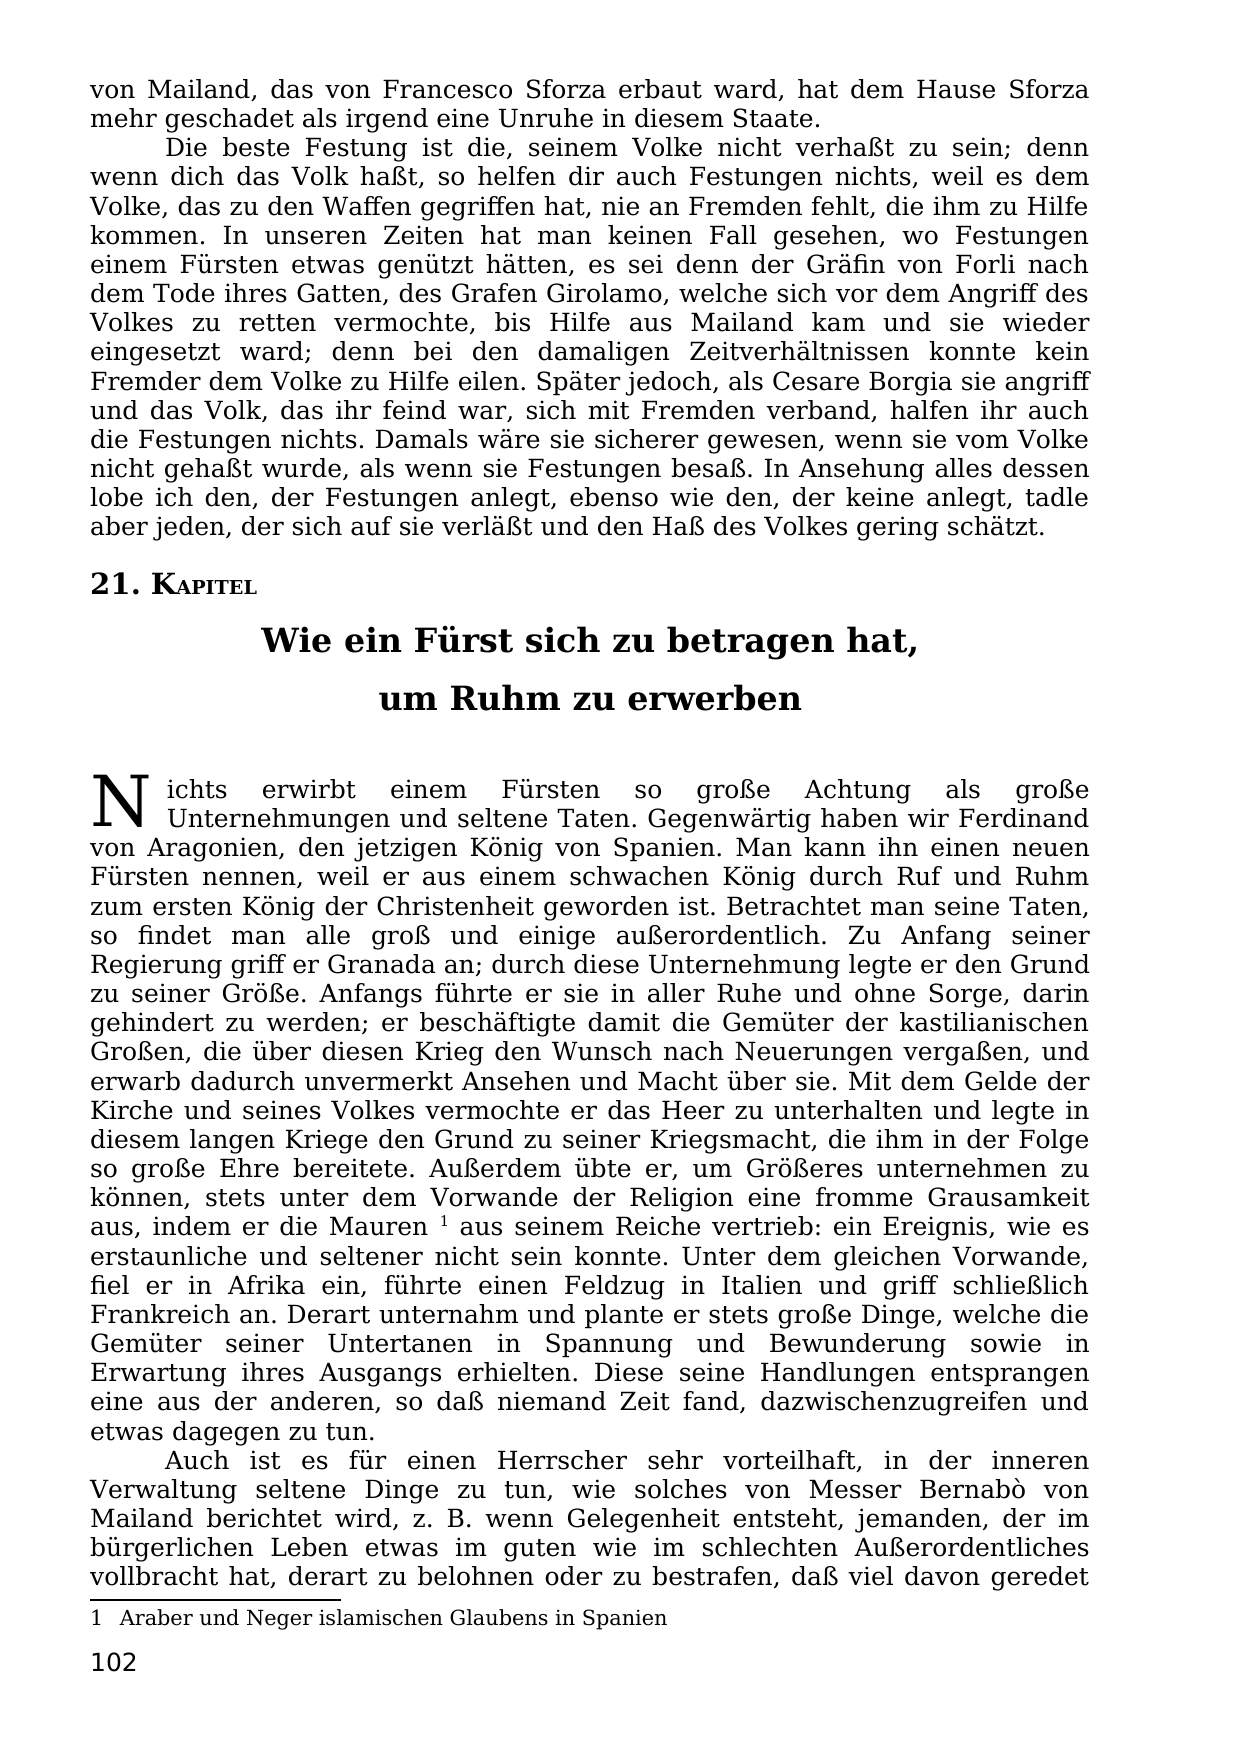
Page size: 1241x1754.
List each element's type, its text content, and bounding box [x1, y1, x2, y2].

text Auch ist es für einen Herrscher sehr vorteilhaft, in der inneren Verwaltung seltene Dinge zu tun, wie solches von Messer Bernabò von Mailand berichtet wird, z. B. wenn Gelegenheit entsteht, jemanden, der im bürgerlichen Leben etwas im guten wie im schlechten Außerordentliches vollbracht hat, derart zu belohnen oder zu bestrafen, daß viel davon geredet [90, 1446, 1091, 1592]
text Die beste Festung ist die, seinem Volke nicht verhaßt zu sein; denn wenn dich das Volk haßt, so helfen dir auch Festungen nichts, weil es dem Volke‚ das zu den Waffen gegriffen hat, nie an Fremden fehlt, die ihm zu Hilfe kommen. In unseren Zeiten hat man keinen Fall gesehen, wo Festungen einem Fürsten etwas genützt hätten, es sei denn der Gräfin von Forli nach dem Tode ihres Gatten, des Grafen Girolamo, welche sich vor dem Angriff des Volkes zu retten vermochte, bis Hilfe aus Mailand kam und sie wieder eingesetzt ward; denn bei den damaligen Zeitverhältnissen konnte kein Fremder dem Volke zu Hilfe eilen. Später jedoch, als Cesare Borgia sie angriff und das Volk, das ihr feind war, sich mit Fremden verband, halfen ihr auch die Festungen nichts. Damals wäre sie sicherer gewesen, wenn sie vom Volke nicht gehaßt wurde, als wenn sie Festungen besaß. In Ansehung alles dessen lobe ich den, der Festungen anlegt, ebenso wie den, der keine anlegt, tadle aber jeden, der sich auf sie verläßt und den Haß des Volkes gering schätzt. [90, 133, 1091, 542]
text Araber und Neger islamischen Glaubens in Spanien [90, 1606, 1091, 1631]
text Nichts erwirbt einem Fürsten so große Achtung als große Unternehmungen und seltene Taten. Gegenwärtig haben wir Ferdinand von Aragonien, den jetzigen König von Spanien. Man kann ihn einen neuen Fürsten nennen, weil er aus einem schwachen König durch Ruf und Ruhm zum ersten König der Christenheit geworden ist. Betrachtet man seine Taten, so findet man alle groß und einige außerordentlich. Zu Anfang seiner Regierung griff er Granada an; durch diese Unternehmung legte er den Grund zu seiner Größe. Anfangs führte er sie in aller Ruhe und ohne Sorge, darin gehindert zu werden; er beschäftigte damit die Gemüter der kastilianischen Großen, die über diesen Krieg den Wunsch nach Neuerungen vergaßen, und erwarb dadurch unvermerkt Ansehen und Macht über sie. Mit dem Gelde der Kirche und seines Volkes vermochte er das Heer zu unterhalten und legte in diesem langen Kriege den Grund zu seiner Kriegsmacht, die ihm in der Folge so große Ehre bereitete. Außerdem übte er, um Größeres unternehmen zu können, stets unter dem Vorwande der Religion eine fromme Grausamkeit aus, indem er die Mauren aus seinem Reiche vertrieb: ein Ereignis, wie es erstaunliche und seltener nicht sein konnte. Unter dem gleichen Vorwande, fiel er in Afrika ein, führte einen Feldzug in Italien und griff schließlich Frankreich an. Derart unternahm und plante er stets große Dinge, welche die Gemüter seiner Untertanen in Spannung und Bewunderung sowie in Erwartung ihres Ausgangs erhielten. Diese seine Handlungen entsprangen eine aus der anderen, so daß niemand Zeit fand, dazwischenzugreifen und etwas dagegen zu tun. [90, 775, 1091, 1446]
text von Mailand, das von Francesco Sforza erbaut ward, hat dem Hause Sforza mehr geschadet als irgend eine Unruhe in diesem Staate. [90, 75, 1091, 133]
text um Ruhm zu erwerben [90, 660, 1091, 718]
text Wie ein Fürst sich zu betragen hat, [90, 601, 1091, 660]
text 21. Kapitel [90, 542, 1091, 601]
